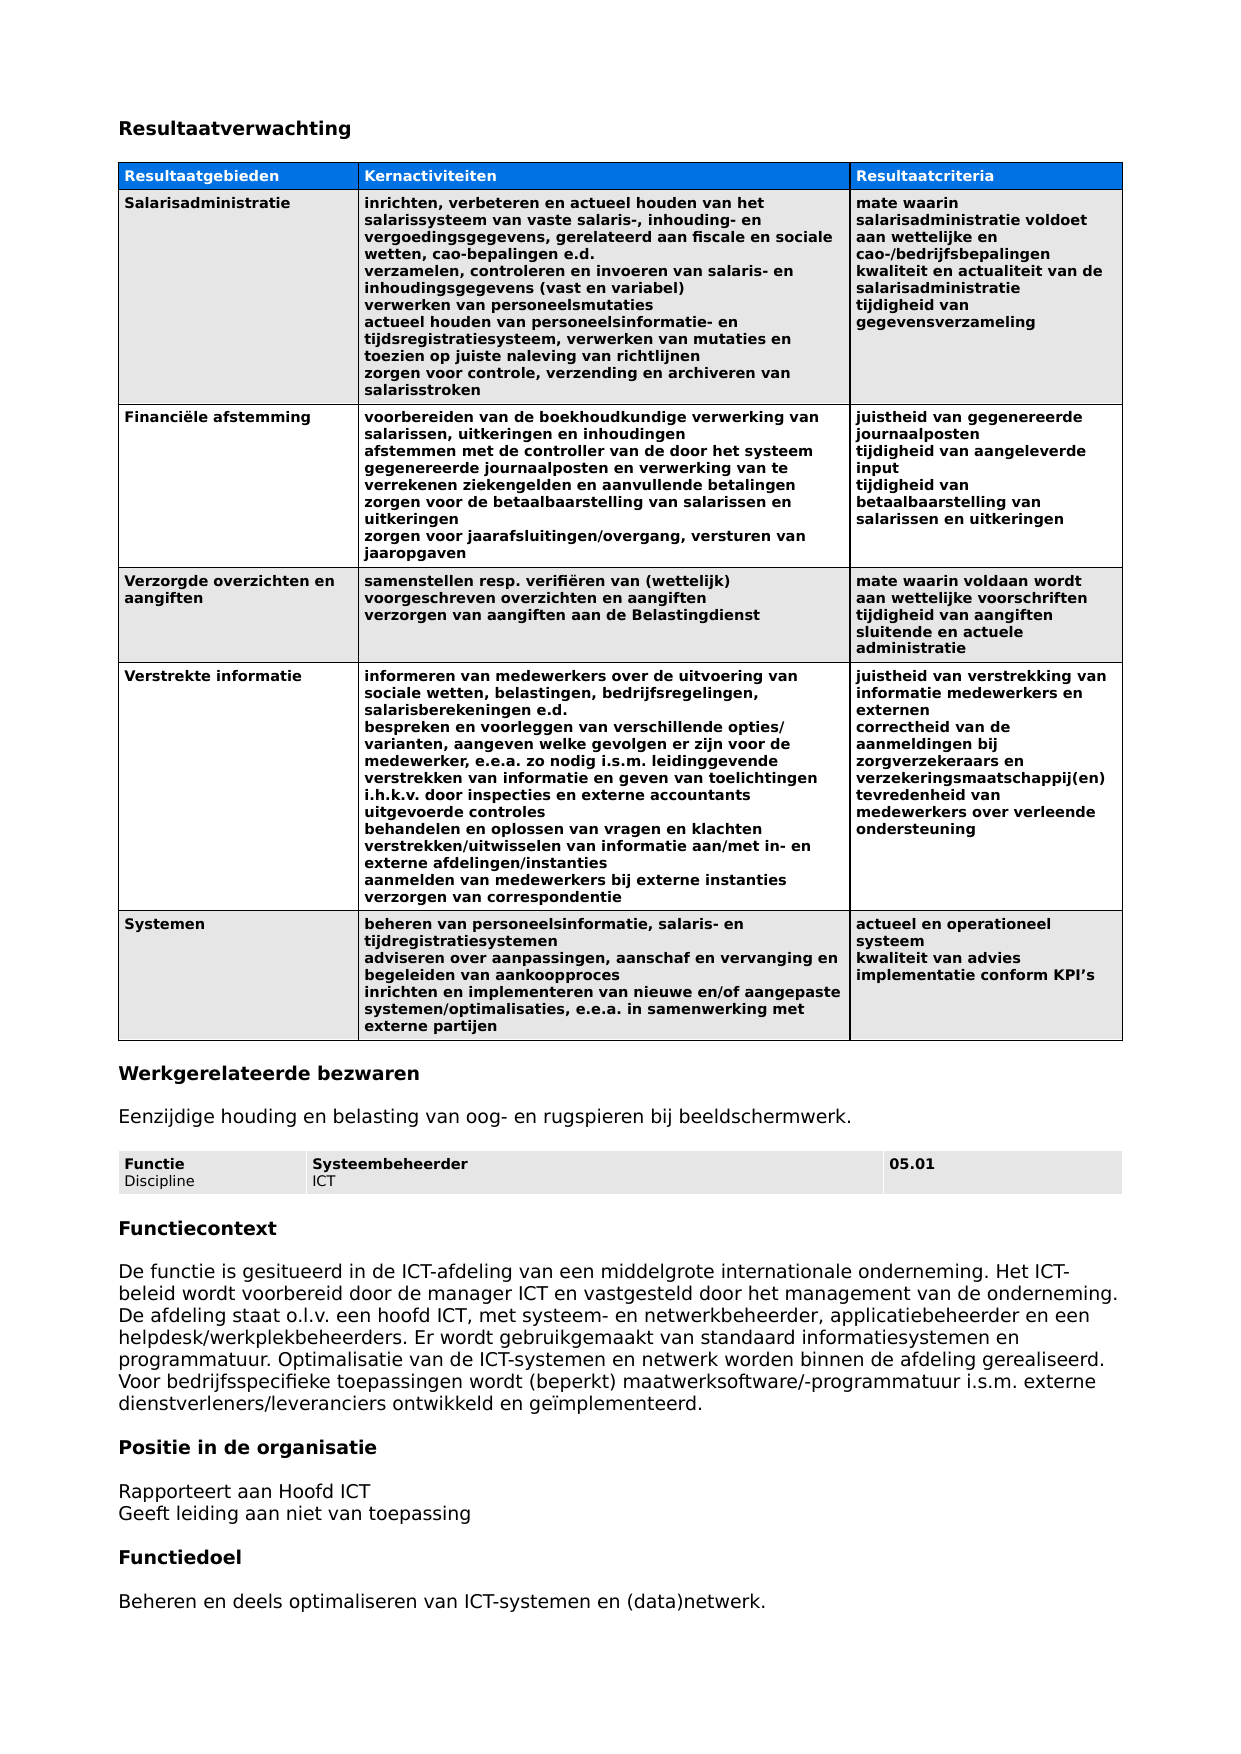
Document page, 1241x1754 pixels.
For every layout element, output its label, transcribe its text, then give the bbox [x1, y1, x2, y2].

text Eenzijdige houding en belasting van oog- en rugspieren bij beeldschermwerk. [118, 1106, 1122, 1128]
table_cell Verstrekte informatie [119, 663, 358, 910]
table_cell mate waarin salarisadministratie voldoet aan wettelijke en cao-/bedrijfsbepalingen kwaliteit en actualiteit van de salarisadministratie tijdigheid van gegevensverzameling [851, 190, 1122, 403]
table_cell juistheid van verstrekking van informatie medewerkers en externen correctheid van de aanmeldingen bij zorgverzekeraars en verzekeringsmaatschappij(en) tevredenheid van medewerkers over verleende ondersteuning [851, 663, 1122, 910]
table_cell juistheid van gegenereerde journaalposten tijdigheid van aangeleverde input tijdigheid van betaalbaarstelling van salarissen en uitkeringen [851, 405, 1122, 567]
table_cell mate waarin voldaan wordt aan wettelijke voorschriften tijdigheid van aangiften sluitende en actuele administratie [851, 568, 1122, 662]
text Rapporteert aan Hoofd ICT [118, 1481, 1122, 1503]
subtitle Functiedoel [118, 1547, 1122, 1569]
table_cell inrichten, verbeteren en actueel houden van het salarissysteem van vaste salaris-, inhouding- en vergoedingsgegevens, gerelateerd aan fiscale en sociale wetten, cao-bepalingen e.d. verzamelen, controleren en invoeren van salaris- en inhoudingsgegevens (vast en variabel) verwerken van personeelsmutaties actueel houden van personeelsinformatie- en tijdsregistratiesysteem, verwerken van mutaties en toezien op juiste naleving van richtlijnen zorgen voor controle, verzending en archiveren van salarisstroken [359, 190, 849, 403]
table_cell voorbereiden van de boekhoudkundige verwerking van salarissen, uitkeringen en inhoudingen afstemmen met de controller van de door het systeem gegenereerde journaalposten en verwerking van te verrekenen ziekengelden en aanvullende betalingen zorgen voor de betaalbaarstelling van salarissen en uitkeringen zorgen voor jaarafsluitingen/overgang, versturen van jaaropgaven [359, 405, 849, 567]
table_cell informeren van medewerkers over de uitvoering van sociale wetten, belastingen, bedrijfsregelingen, salarisberekeningen e.d. bespreken en voorleggen van verschillende opties/ varianten, aangeven welke gevolgen er zijn voor de medewerker, e.e.a. zo nodig i.s.m. leidinggevende verstrekken van informatie en geven van toelichtingen i.h.k.v. door inspecties en externe accountants uitgevoerde controles behandelen en oplossen van vragen en klachten verstrekken/uitwisselen van informatie aan/met in- en externe afdelingen/instanties aanmelden van medewerkers bij externe instanties verzorgen van correspondentie [359, 663, 849, 910]
table_cell Salarisadministratie [119, 190, 358, 403]
table_cell actueel en operationeel systeem kwaliteit van advies implementatie conform KPI’s [851, 911, 1122, 1039]
text De functie is gesitueerd in de ICT-afdeling van een middelgrote internationale onderneming. Het ICT-beleid wordt voorbereid door de manager ICT en vastgesteld door het management van de onderneming. De afdeling staat o.l.v. een hoofd ICT, met systeem- en netwerkbeheerder, applicatiebeheerder en een helpdesk/werkplekbeheerders. Er wordt gebruikgemaakt van standaard informatiesystemen en programmatuur. Optimalisatie van de ICT-systemen en netwerk worden binnen de afdeling gerealiseerd. Voor bedrijfsspecifieke toepassingen wordt (beperkt) maatwerksoftware/-programmatuur i.s.m. externe dienstverleners/leveranciers ontwikkeld en geïmplementeerd. [118, 1261, 1122, 1415]
table_header 05.01 [884, 1151, 1122, 1194]
text Beheren en deels optimaliseren van ICT-systemen en (data)netwerk. [118, 1591, 1122, 1612]
table_cell Financiële afstemming [119, 405, 358, 567]
subtitle Positie in de organisatie [118, 1437, 1122, 1459]
subtitle Resultaatverwachting [118, 118, 1122, 140]
table_header Resultaatcriteria [851, 163, 1122, 189]
table_cell Systemen [119, 911, 358, 1039]
subtitle Werkgerelateerde bezwaren [118, 1062, 1122, 1084]
table_header Kernactiviteiten [359, 163, 849, 189]
subtitle Functiecontext [118, 1217, 1122, 1239]
table_header Resultaatgebieden [119, 163, 358, 189]
text Geeft leiding aan niet van toepassing [118, 1503, 1122, 1525]
table_cell samenstellen resp. verifiëren van (wettelijk) voorgeschreven overzichten en aangiften verzorgen van aangiften aan de Belastingdienst [359, 568, 849, 662]
table_header Functie Discipline [119, 1151, 306, 1194]
table_cell beheren van personeelsinformatie, salaris- en tijdregistratiesystemen adviseren over aanpassingen, aanschaf en vervanging en begeleiden van aankoopproces inrichten en implementeren van nieuwe en/of aangepaste systemen/optimalisaties, e.e.a. in samenwerking met externe partijen [359, 911, 849, 1039]
table_header Systeembeheerder ICT [307, 1151, 883, 1194]
table_cell Verzorgde overzichten en aangiften [119, 568, 358, 662]
